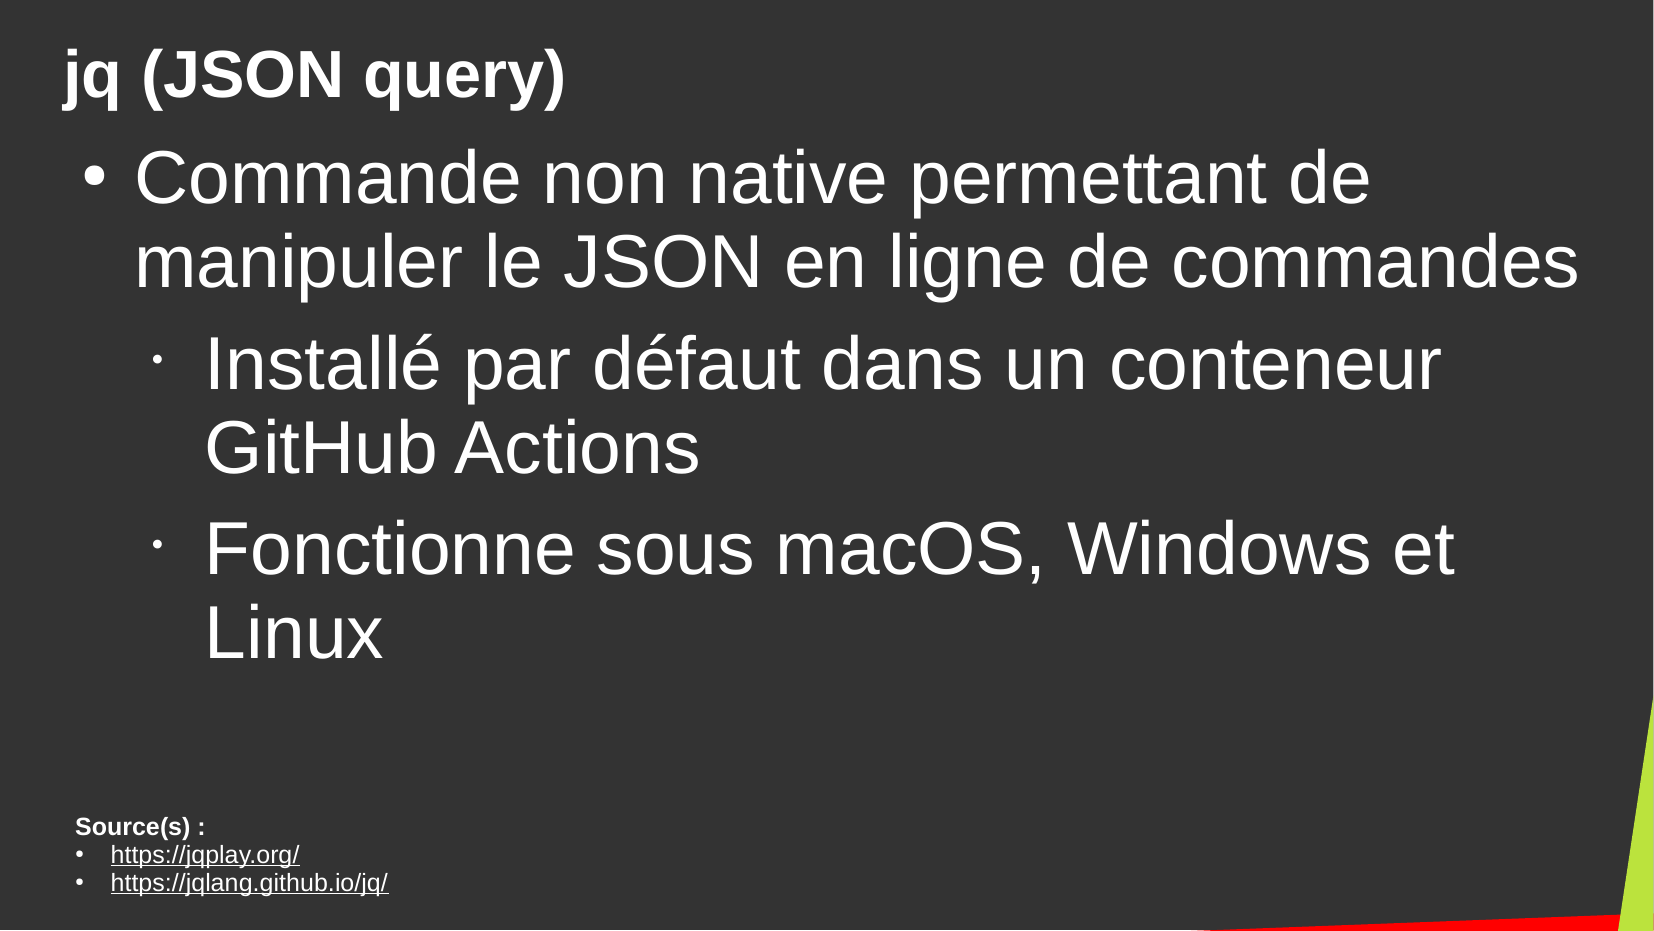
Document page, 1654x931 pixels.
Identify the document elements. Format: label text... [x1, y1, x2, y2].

title jq (JSON query) [63, 37, 1576, 119]
text_box [1190, 691, 1654, 931]
text_box Source(s) : https://jqplay.org/ https://jqlang.github.io/jq/ [60, 795, 1595, 905]
list Commande non native permettant de manipuler le JSON en ligne de commandes Installé par défaut dans un conteneur GitHub Actions Fonctionne sous macOS, Windows et Linux [63, 135, 1630, 756]
